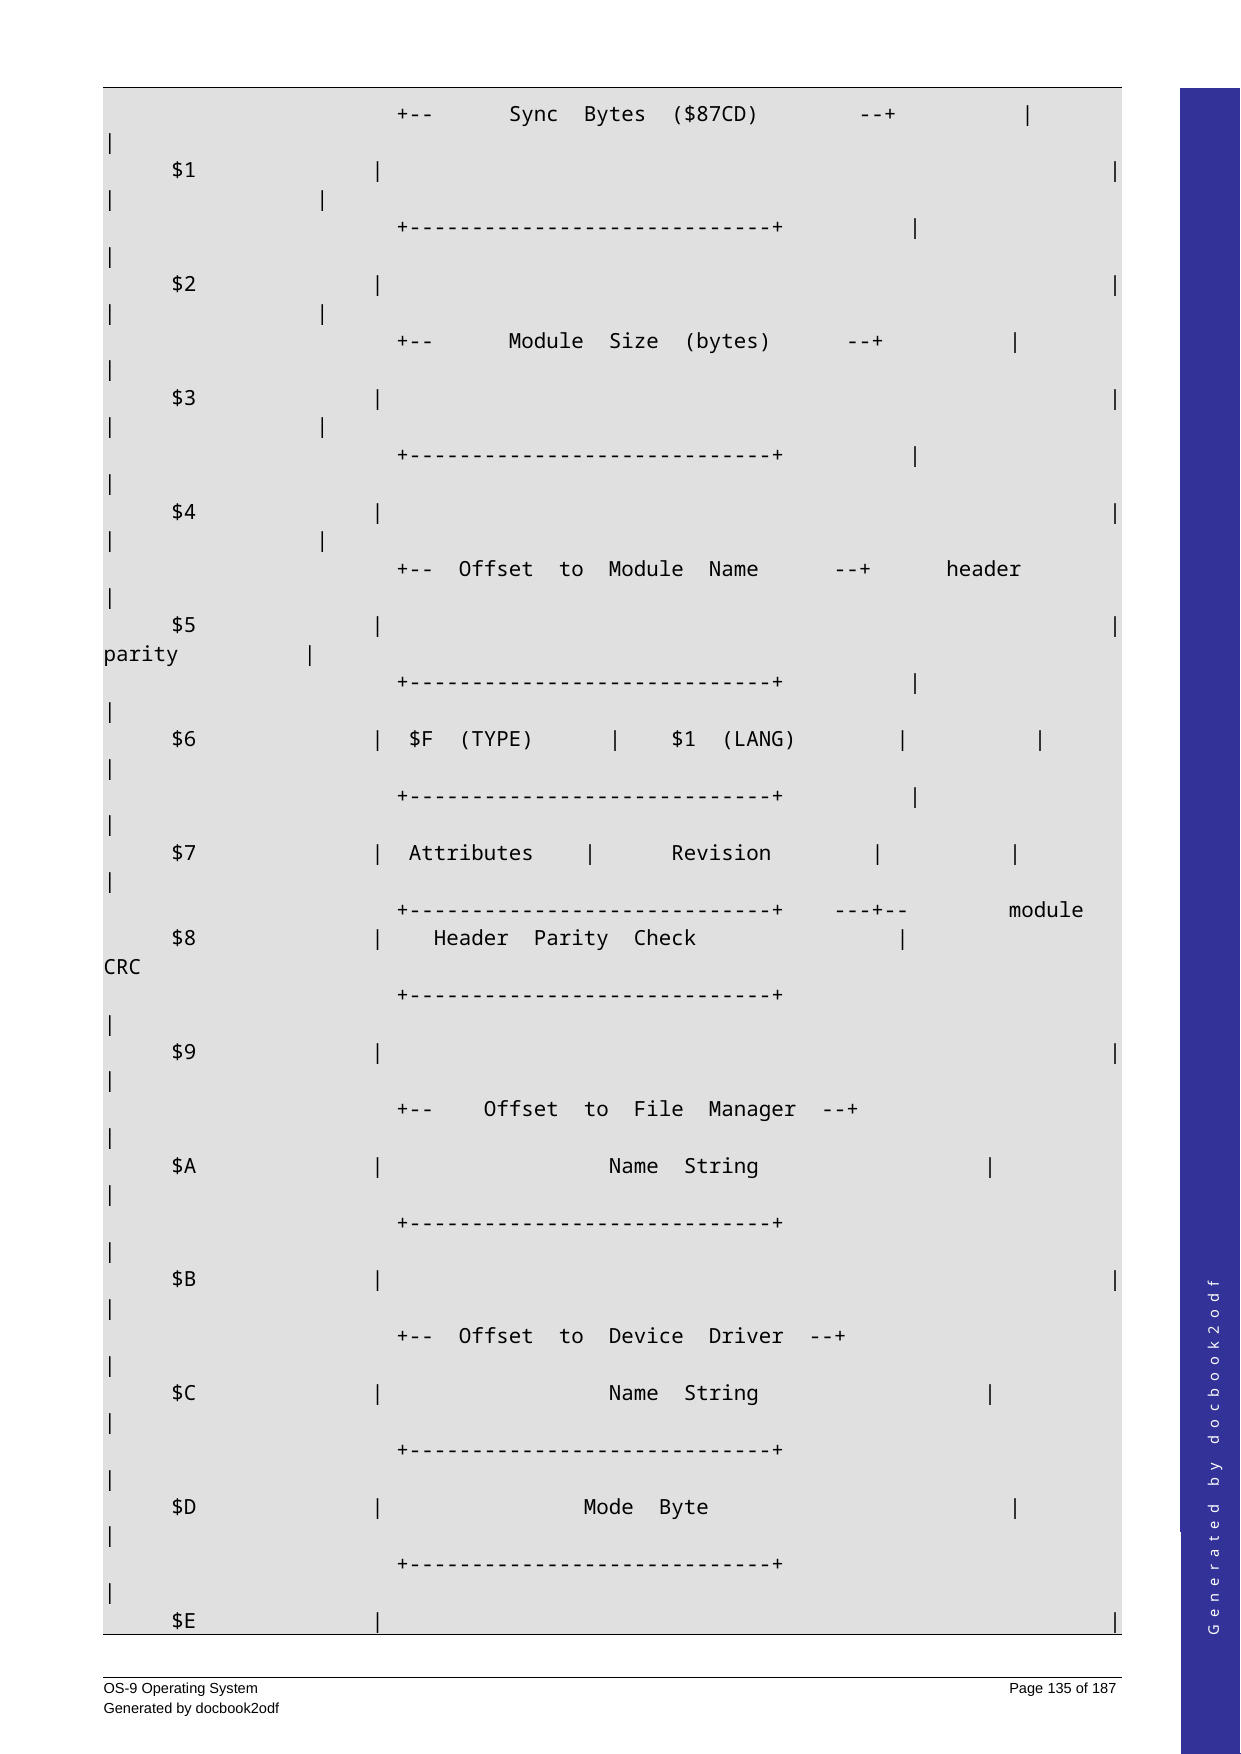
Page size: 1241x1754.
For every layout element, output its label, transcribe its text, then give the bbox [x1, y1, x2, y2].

text +-----------------------------+ | | [103, 667, 1122, 724]
text +-- Offset to Device Driver --+ | [103, 1321, 1122, 1378]
text +-----------------------------+ | [103, 1435, 1122, 1492]
text $E | | [103, 1606, 1122, 1634]
text $A | Name String | | [103, 1151, 1122, 1208]
text $B | | | [103, 1264, 1122, 1321]
text +-- Offset to Module Name --+ header | [103, 554, 1122, 611]
text +-----------------------------+ ---+-- module [103, 895, 1122, 923]
text $7 | Attributes | Revision | | | [103, 838, 1122, 895]
text +-----------------------------+ | | [103, 781, 1122, 838]
text +-- Sync Bytes ($87CD) --+ | | [103, 88, 1122, 156]
text $9 | | | [103, 1037, 1122, 1094]
text $1 | | | | [103, 156, 1122, 212]
text $4 | | | | [103, 497, 1122, 554]
text $8 | Header Parity Check | CRC [103, 923, 1122, 980]
text +-----------------------------+ | [103, 980, 1122, 1037]
text $2 | | | | [103, 269, 1122, 326]
text +-----------------------------+ | | [103, 440, 1122, 497]
text $D | Mode Byte | | [103, 1492, 1122, 1549]
text $3 | | | | [103, 383, 1122, 440]
text +-----------------------------+ | | [103, 212, 1122, 269]
text +-----------------------------+ | [103, 1208, 1122, 1264]
text $5 | | parity | [103, 611, 1122, 667]
text $C | Name String | | [103, 1378, 1122, 1435]
text $6 | $F (TYPE) | $1 (LANG) | | | [103, 724, 1122, 781]
text +-----------------------------+ | [103, 1549, 1122, 1606]
text +-- Module Size (bytes) --+ | | [103, 326, 1122, 383]
text +-- Offset to File Manager --+ | [103, 1094, 1122, 1151]
